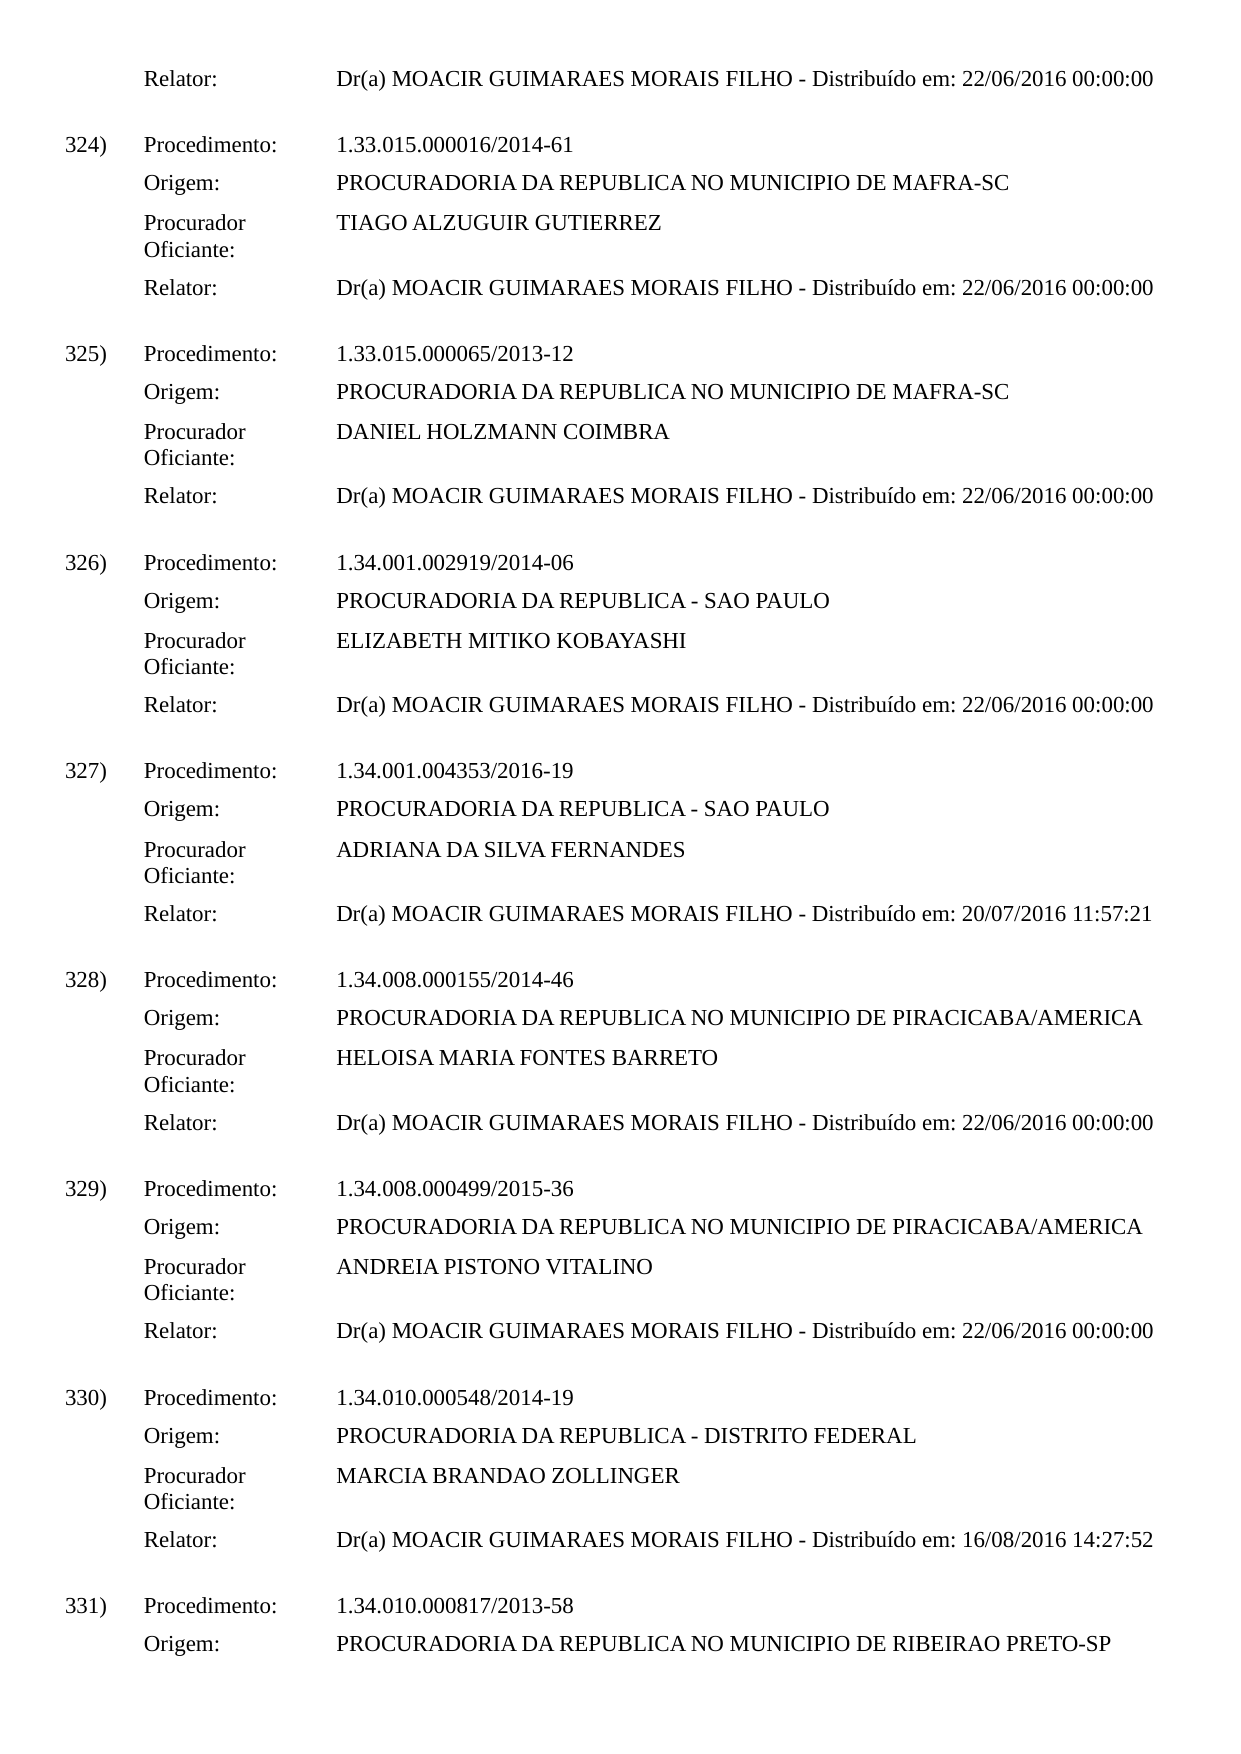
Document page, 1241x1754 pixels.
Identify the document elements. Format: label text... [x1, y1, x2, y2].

table_cell Relator: [138, 1520, 330, 1561]
table_cell ANDREIA PISTONO VITALINO [330, 1248, 1181, 1312]
table_cell Relator: [138, 1312, 330, 1352]
table_cell PROCURADORIA DA REPUBLICA NO MUNICIPIO DE MAFRA-SC [330, 372, 1181, 412]
table_header Procedimento: [138, 1378, 330, 1416]
table_cell Origem: [138, 1207, 330, 1247]
table_cell [59, 685, 138, 726]
table_cell PROCURADORIA DA REPUBLICA - SAO PAULO [330, 790, 1180, 830]
table_cell [59, 1456, 138, 1520]
table_header 1.34.010.000548/2014-19 [330, 1378, 1181, 1416]
table_header 1.33.015.000065/2013-12 [330, 334, 1181, 372]
table_cell [59, 164, 138, 204]
table_cell [59, 413, 138, 477]
table_cell Relator: [138, 685, 330, 726]
table_cell Origem: [138, 372, 330, 412]
table_cell Origem: [138, 999, 330, 1039]
table_cell Origem: [138, 164, 330, 204]
table_cell PROCURADORIA DA REPUBLICA - DISTRITO FEDERAL [330, 1416, 1181, 1456]
table_cell Relator: [138, 1103, 330, 1143]
table_header Procedimento: [138, 543, 330, 581]
table_header Procedimento: [138, 961, 330, 998]
table_cell [59, 59, 138, 99]
table_cell PROCURADORIA DA REPUBLICA NO MUNICIPIO DE PIRACICABA/AMERICA [330, 999, 1181, 1039]
table_cell [59, 1248, 138, 1312]
table_cell PROCURADORIA DA REPUBLICA NO MUNICIPIO DE RIBEIRAO PRETO-SP [330, 1625, 1181, 1665]
table_header 1.34.008.000499/2015-36 [330, 1169, 1181, 1207]
table_cell Dr(a) MOACIR GUIMARAES MORAIS FILHO - Distribuído em: 22/06/2016 00:00:00 [330, 1103, 1181, 1143]
table_cell Procurador Oficiante: [138, 830, 330, 894]
table_header 330) [59, 1378, 138, 1416]
table_cell Relator: [138, 59, 330, 99]
table_header 324) [59, 126, 138, 163]
table_cell Procurador Oficiante: [138, 1248, 330, 1312]
table_header 329) [59, 1169, 138, 1207]
table_cell [59, 790, 138, 830]
table_cell PROCURADORIA DA REPUBLICA - SAO PAULO [330, 581, 1181, 621]
table_cell Origem: [138, 581, 330, 621]
table_header 331) [59, 1587, 138, 1625]
table_header 325) [59, 334, 138, 372]
table_cell [59, 1520, 138, 1561]
table_cell [59, 204, 138, 268]
table_cell [59, 1207, 138, 1247]
table_cell TIAGO ALZUGUIR GUTIERREZ [330, 204, 1181, 268]
table_header 327) [59, 752, 138, 790]
table_cell [59, 999, 138, 1039]
table_cell [59, 894, 138, 934]
table_cell [59, 477, 138, 517]
table_cell Dr(a) MOACIR GUIMARAES MORAIS FILHO - Distribuído em: 22/06/2016 00:00:00 [330, 685, 1181, 726]
table_header 1.34.008.000155/2014-46 [330, 961, 1181, 998]
table_cell Dr(a) MOACIR GUIMARAES MORAIS FILHO - Distribuído em: 20/07/2016 11:57:21 [330, 894, 1180, 934]
table_cell HELOISA MARIA FONTES BARRETO [330, 1039, 1181, 1103]
table_cell Dr(a) MOACIR GUIMARAES MORAIS FILHO - Distribuído em: 22/06/2016 00:00:00 [330, 477, 1181, 517]
table_cell [59, 830, 138, 894]
table_cell [59, 1103, 138, 1143]
table_cell Dr(a) MOACIR GUIMARAES MORAIS FILHO - Distribuído em: 22/06/2016 00:00:00 [330, 268, 1181, 308]
table_header 326) [59, 543, 138, 581]
table_header Procedimento: [138, 334, 330, 372]
table_cell Dr(a) MOACIR GUIMARAES MORAIS FILHO - Distribuído em: 22/06/2016 00:00:00 [330, 1312, 1181, 1352]
table_cell [59, 1312, 138, 1352]
table_cell Procurador Oficiante: [138, 204, 330, 268]
table_cell [59, 1625, 138, 1665]
table_header Procedimento: [138, 752, 330, 790]
table_cell [59, 1039, 138, 1103]
table_header 1.33.015.000016/2014-61 [330, 126, 1181, 163]
table_cell Dr(a) MOACIR GUIMARAES MORAIS FILHO - Distribuído em: 22/06/2016 00:00:00 [330, 59, 1181, 99]
table_cell Origem: [138, 1416, 330, 1456]
table_cell Relator: [138, 894, 330, 934]
table_cell DANIEL HOLZMANN COIMBRA [330, 413, 1181, 477]
table_header Procedimento: [138, 1587, 330, 1625]
table_cell [59, 1416, 138, 1456]
table_cell Relator: [138, 477, 330, 517]
table_header 1.34.001.002919/2014-06 [330, 543, 1181, 581]
table_cell ELIZABETH MITIKO KOBAYASHI [330, 621, 1181, 685]
table_cell Procurador Oficiante: [138, 621, 330, 685]
table_cell [59, 621, 138, 685]
table_cell Procurador Oficiante: [138, 1039, 330, 1103]
table_cell MARCIA BRANDAO ZOLLINGER [330, 1456, 1181, 1520]
table_header 328) [59, 961, 138, 998]
table_cell Relator: [138, 268, 330, 308]
table_cell Procurador Oficiante: [138, 1456, 330, 1520]
table_cell Origem: [138, 790, 330, 830]
table_cell Dr(a) MOACIR GUIMARAES MORAIS FILHO - Distribuído em: 16/08/2016 14:27:52 [330, 1520, 1181, 1561]
table_cell [59, 372, 138, 412]
table_cell [59, 268, 138, 308]
table_header 1.34.001.004353/2016-19 [330, 752, 1180, 790]
table_cell Origem: [138, 1625, 330, 1665]
table_cell Procurador Oficiante: [138, 413, 330, 477]
table_cell ADRIANA DA SILVA FERNANDES [330, 830, 1180, 894]
table_cell PROCURADORIA DA REPUBLICA NO MUNICIPIO DE PIRACICABA/AMERICA [330, 1207, 1181, 1247]
table_cell [59, 581, 138, 621]
table_header 1.34.010.000817/2013-58 [330, 1587, 1181, 1625]
table_header Procedimento: [138, 126, 330, 163]
table_header Procedimento: [138, 1169, 330, 1207]
table_cell PROCURADORIA DA REPUBLICA NO MUNICIPIO DE MAFRA-SC [330, 164, 1181, 204]
